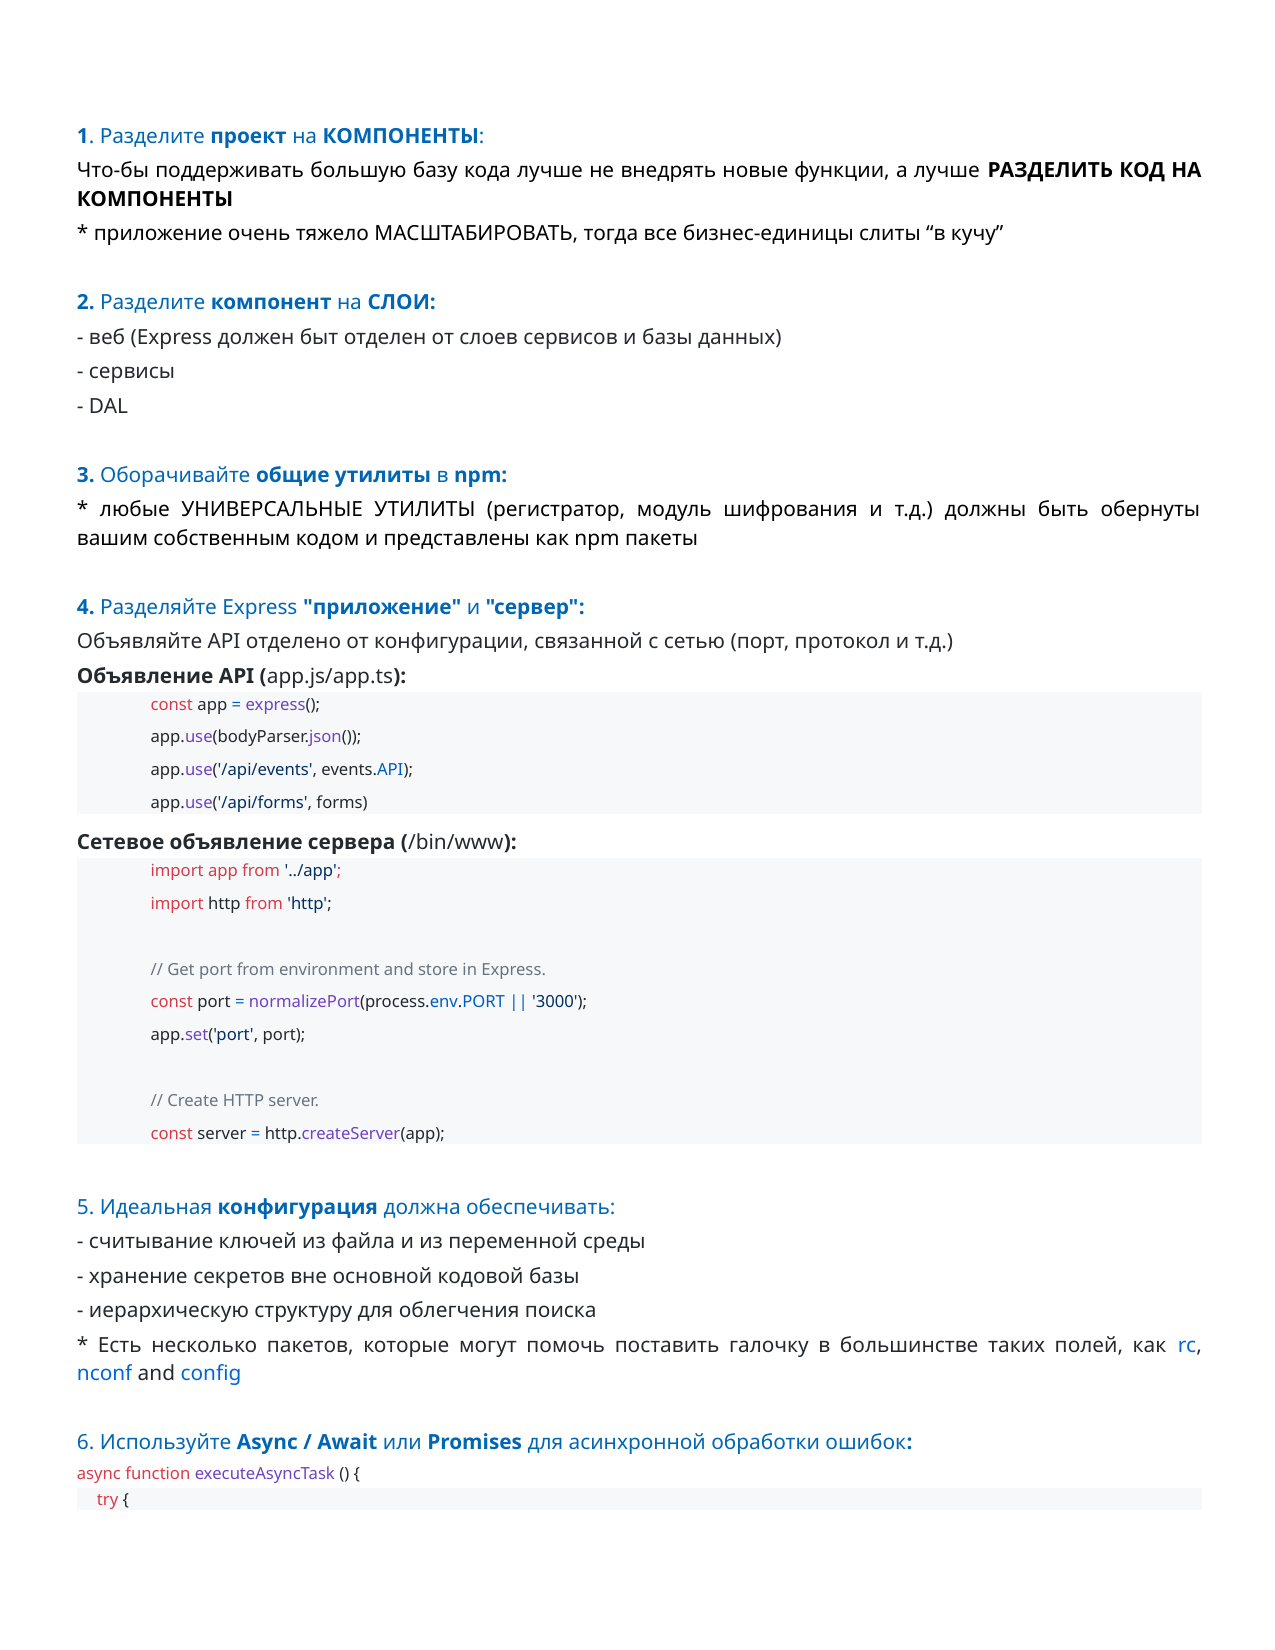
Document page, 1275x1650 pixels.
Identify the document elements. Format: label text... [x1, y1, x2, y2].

text app.use(bodyParser.json()); [77, 725, 1202, 748]
text 3. Оборачивайте общие утилиты в npm: [77, 460, 1202, 488]
subtitle - сервисы [77, 356, 1202, 385]
text Что-бы поддерживать большую базу кода лучше не внедрять новые функции, а лучше РАЗДЕЛИТЬ КОД НА КОМПОНЕНТЫ [77, 156, 1202, 212]
text 5. Идеальная конфигурация должна обеспечивать: [77, 1192, 1202, 1221]
text 2. Разделите компонент на СЛОИ: [77, 287, 1202, 316]
text * Есть несколько пакетов, которые могут помочь поставить галочку в большинстве таких полей, как rc, nconf and config [77, 1330, 1202, 1387]
text - хранение секретов вне основной кодовой базы [77, 1261, 1202, 1289]
text - иерархическую структуру для облегчения поиска [77, 1296, 1202, 1324]
text - считывание ключей из файла и из переменной среды [77, 1227, 1202, 1255]
text Объявляйте API отделено от конфигурации, связанной с сетью (порт, протокол и т.д.) [77, 626, 1202, 655]
text try { [77, 1488, 1202, 1510]
subtitle Сетевое объявление сервера (/bin/www): [77, 827, 1202, 855]
text app.use('/api/events', events.API); [77, 758, 1202, 781]
text import http from 'http'; [77, 891, 1202, 914]
text 6. Используйте Async / Await или Promises для асинхронной обработки ошибок: [77, 1427, 1202, 1456]
subtitle Объявление API (app.js/app.ts): [77, 661, 1202, 689]
text app.set('port', port); [77, 1023, 1202, 1046]
text 4. Разделяйте Express "приложение" и "сервер": [77, 592, 1202, 620]
text * приложение очень тяжело МАСШТАБИРОВАТЬ, тогда все бизнес-единицы слиты “в кучу” [77, 218, 1202, 247]
text async function executeAsyncTask () { [77, 1462, 1202, 1484]
text const server = http.createServer(app); [77, 1122, 1202, 1144]
subtitle - DAL [77, 391, 1202, 419]
text import app from '../app'; [77, 858, 1202, 881]
text 1. Разделите проект на КОМПОНЕНТЫ: [77, 121, 1202, 149]
text app.use('/api/forms', forms) [77, 791, 1202, 814]
text * любые УНИВЕРСАЛЬНЫЕ УТИЛИТЫ (регистратор, модуль шифрования и т.д.) должны быть обернуты вашим собственным кодом и представлены как npm пакеты [77, 494, 1202, 551]
subtitle - веб (Express должен быт отделен от слоев сервисов и базы данных) [77, 322, 1202, 350]
text const port = normalizePort(process.env.PORT || '3000'); [77, 990, 1202, 1013]
text // Create HTTP server. [77, 1089, 1202, 1111]
text const app = express(); [77, 692, 1202, 715]
text // Get port from environment and store in Express. [77, 957, 1202, 980]
